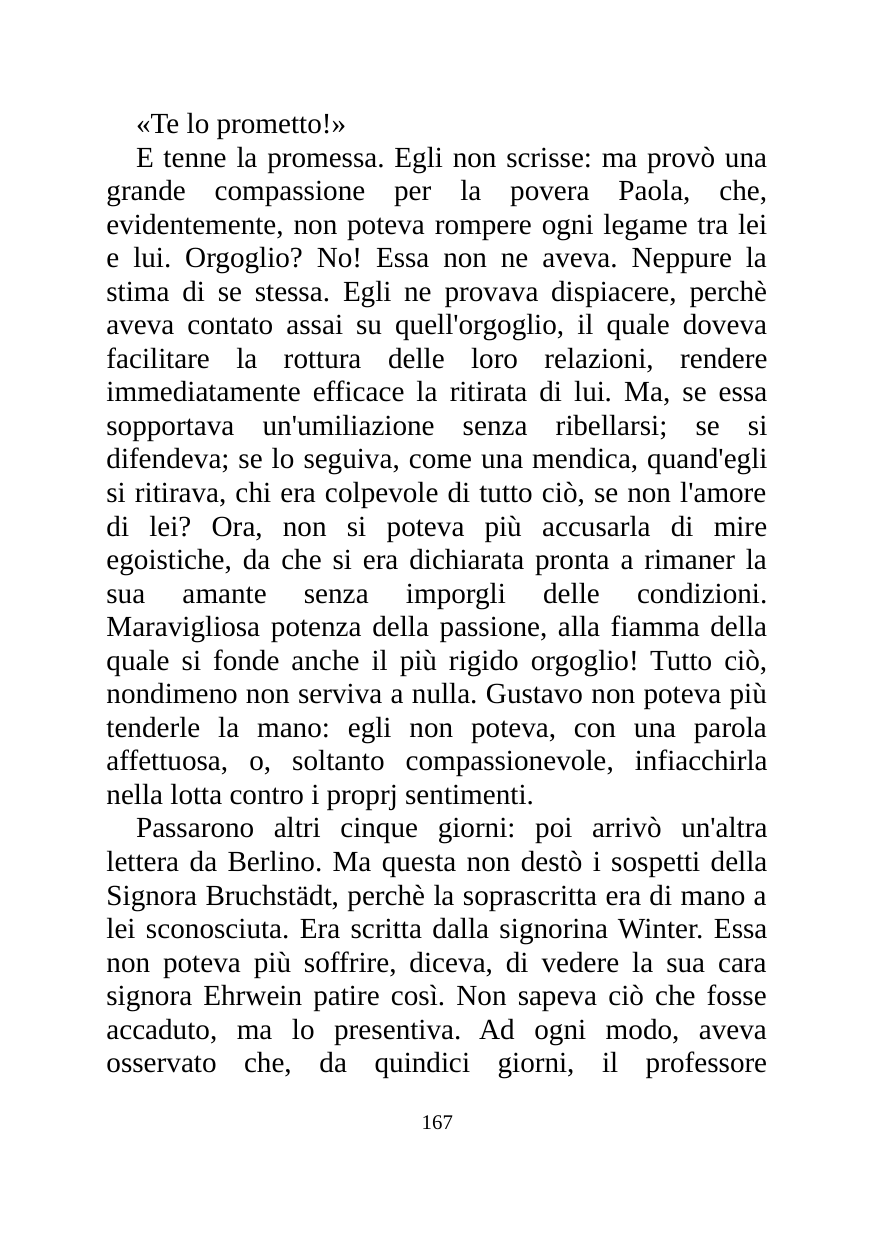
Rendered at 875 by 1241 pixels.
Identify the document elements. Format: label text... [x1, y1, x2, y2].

text E tenne la promessa. Egli non scrisse: ma provò una grande compassione per la povera Paola, che, evidentemente, non poteva rompere ogni legame tra lei e lui. Orgoglio? No! Essa non ne aveva. Neppure la stima di se stessa. Egli ne provava dispiacere, perchè aveva contato assai su quell'orgoglio, il quale doveva facilitare la rottura delle loro relazioni, rendere immediatamente efficace la ritirata di lui. Ma, se essa sopportava un'umiliazione senza ribellarsi; se si difendeva; se lo seguiva, come una mendica, quand'egli si ritirava, chi era colpevole di tutto ciò, se non l'amore di lei? Ora, non si poteva più accusarla di mire egoistiche, da che si era dichiarata pronta a rimaner la sua amante senza imporgli delle condizioni. Maravigliosa potenza della passione, alla fiamma della quale si fonde anche il più rigido orgoglio! Tutto ciò, nondimeno non serviva a nulla. Gustavo non poteva più tenderle la mano: egli non poteva, con una parola affettuosa, o, soltanto compassionevole, infiacchirla nella lotta contro i proprj sentimenti. [106, 140, 768, 811]
text «Te lo prometto!» [106, 106, 768, 140]
text Passarono altri cinque giorni: poi arrivò un'altra lettera da Berlino. Ma questa non destò i sospetti della Signora Bruchstädt, perchè la soprascritta era di mano a lei sconosciuta. Era scritta dalla signorina Winter. Essa non poteva più soffrire, diceva, di vedere la sua cara signora Ehrwein patire così. Non sapeva ciò che fosse accaduto, ma lo presentiva. Ad ogni modo, aveva osservato che, da quindici giorni, il professore [106, 811, 768, 1079]
